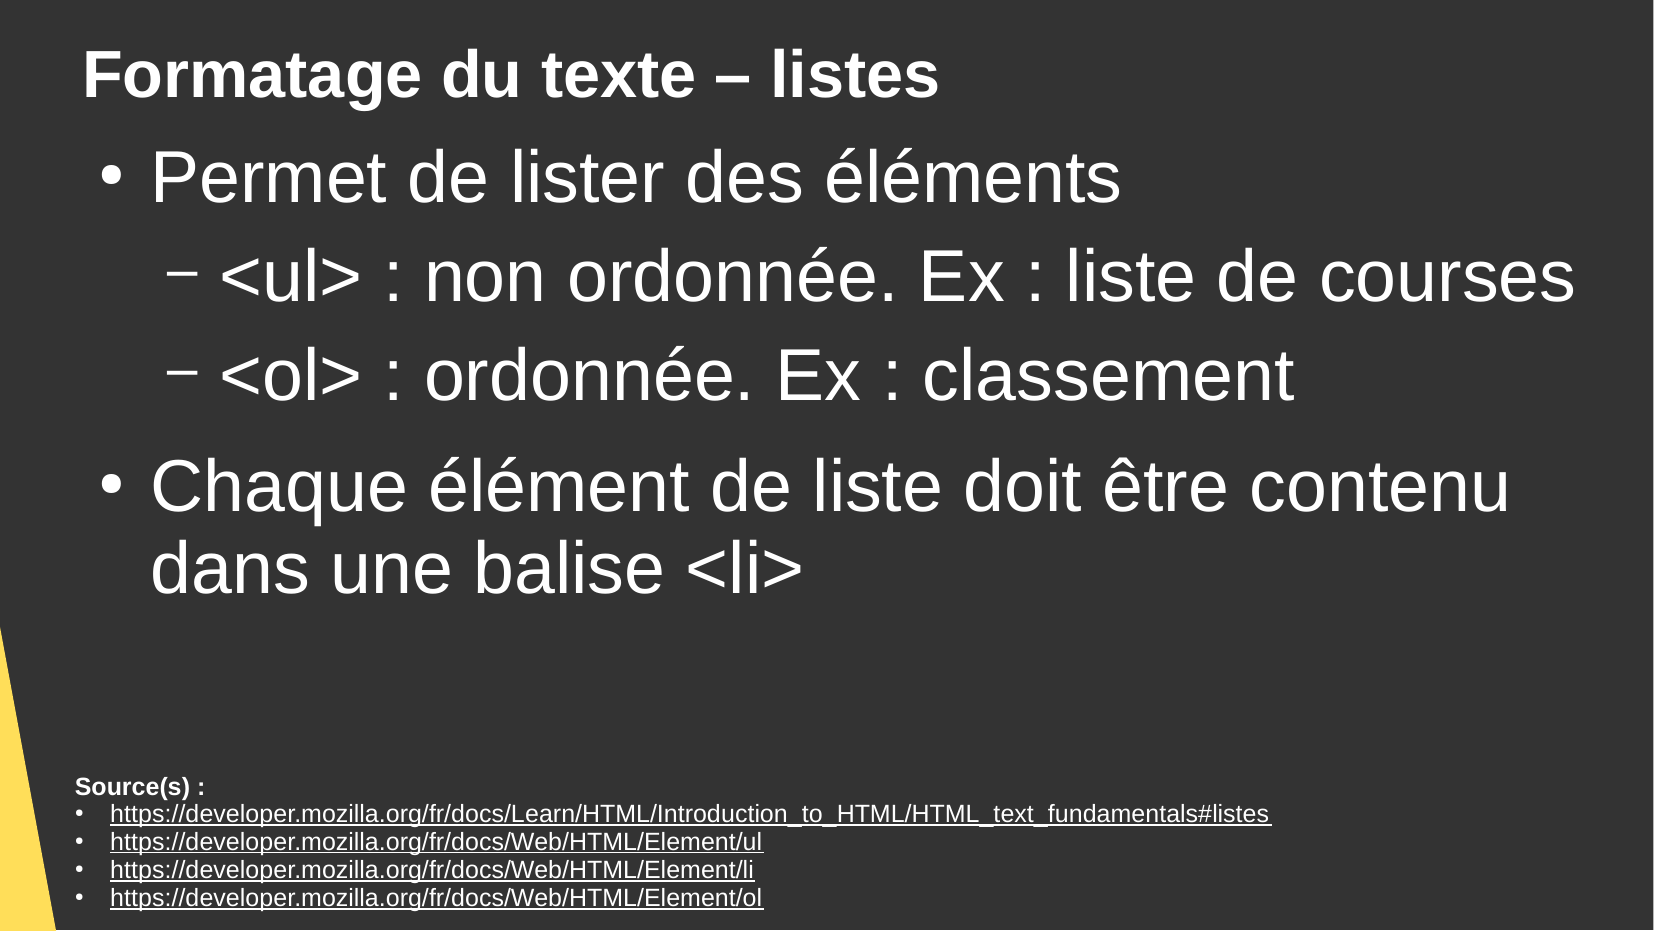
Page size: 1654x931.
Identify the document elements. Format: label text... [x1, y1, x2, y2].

list Permet de lister des éléments <ul> : non ordonnée. Ex : liste de courses <ol> : ordonnée. Ex : classement Chaque élément de liste doit être contenu dans une balise <li> [80, 135, 1605, 683]
text_box Source(s) : https://developer.mozilla.org/fr/docs/Learn/HTML/Introduction_to_HTML/HTML_text_fundamentals#listes https://developer.mozilla.org/fr/docs/Web/HTML/Element/ul https://developer.mozilla.org/fr/docs/Web/HTML/Element/li https://developer.mozilla.org/fr/docs/Web/HTML/Element/ol [60, 764, 1546, 920]
title Formatage du texte – listes [82, 37, 1571, 114]
text_box [0, 626, 57, 931]
